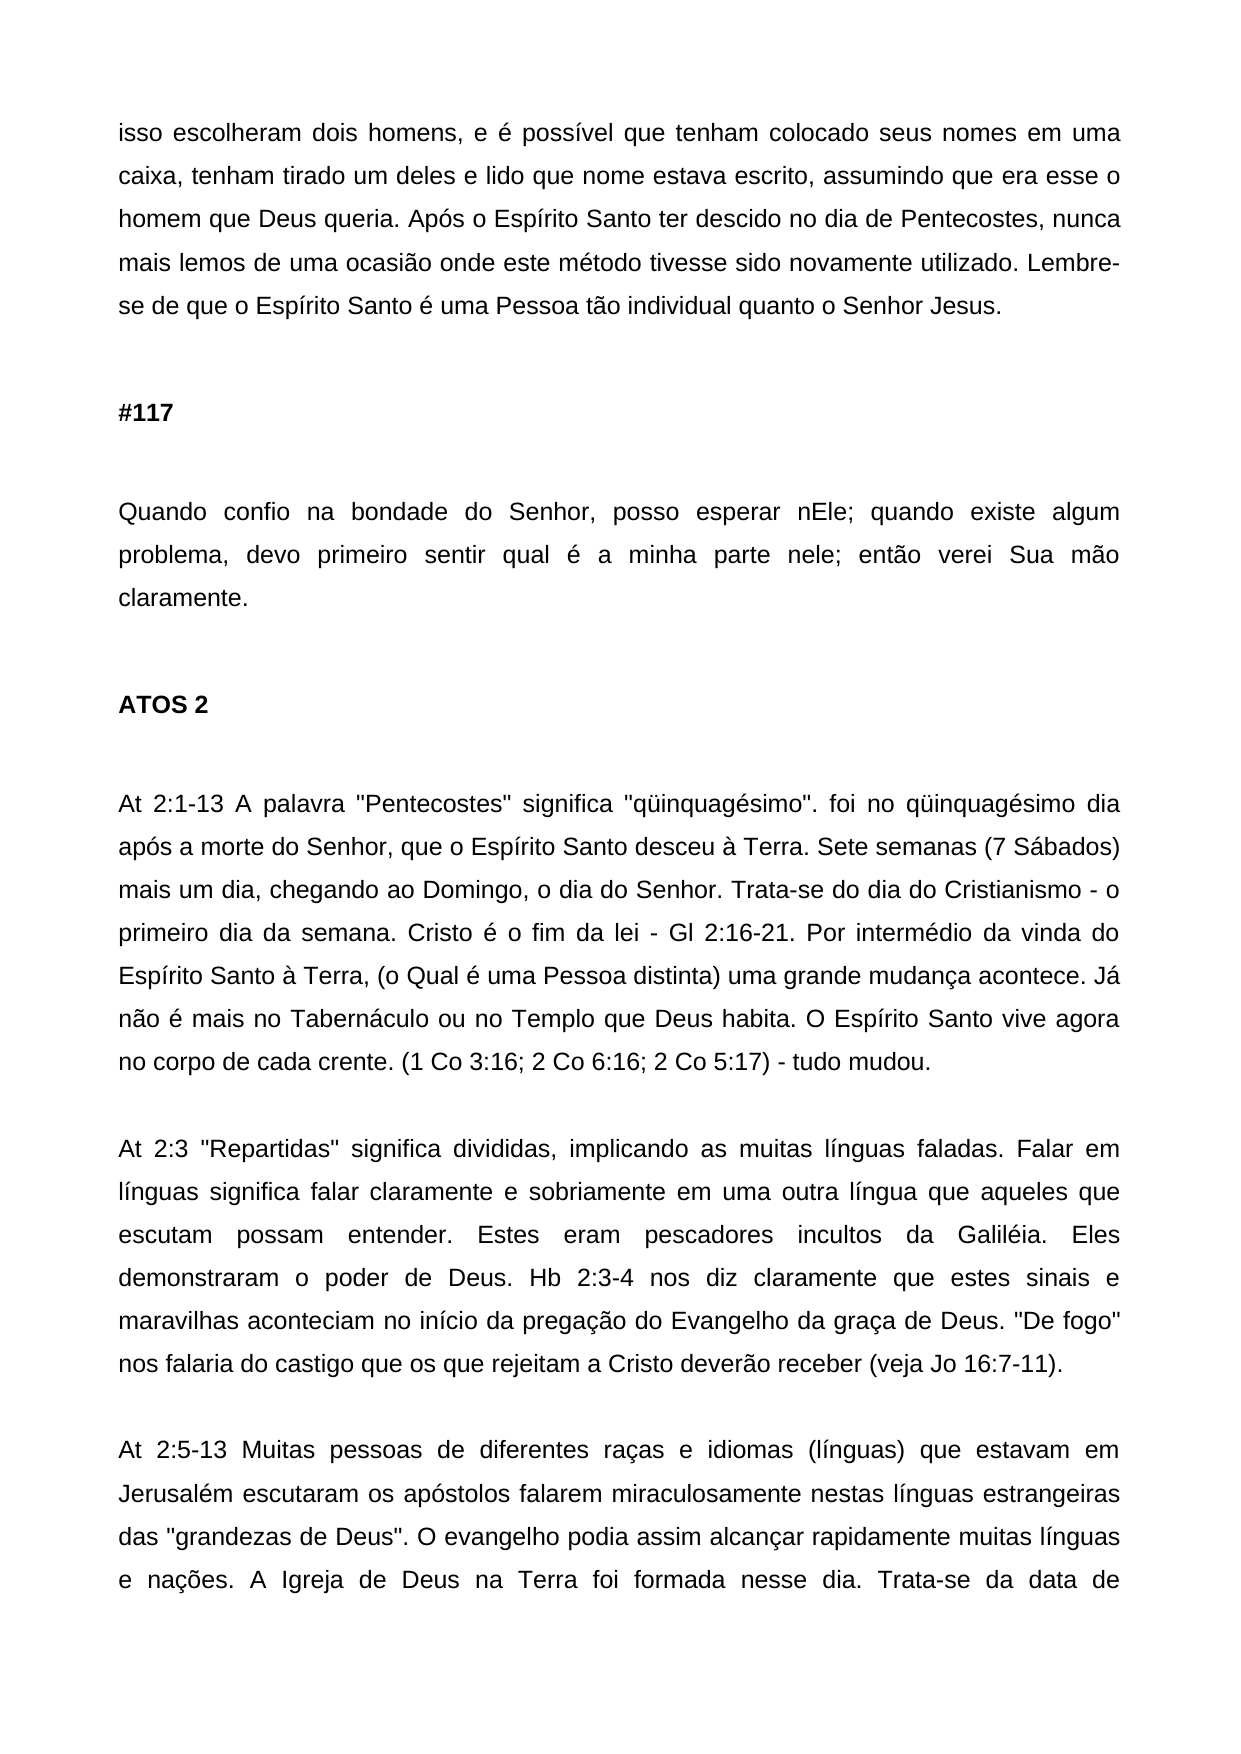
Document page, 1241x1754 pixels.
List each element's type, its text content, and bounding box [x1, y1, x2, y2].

text Quando confio na bondade do Senhor, posso esperar nEle; quando existe algum problema, devo primeiro sentir qual é a minha parte nele; então verei Sua mão claramente. [118, 496, 1122, 611]
text isso escolheram dois homens, e é possível que tenham colocado seus nomes em uma caixa, tenham tirado um deles e lido que nome estava escrito, assumindo que era esse o homem que Deus queria. Após o Espírito Santo ter descido no dia de Pentecostes, nunca mais lemos de uma ocasião onde este método tivesse sido novamente utilizado. Lembre-se de que o Espírito Santo é uma Pessoa tão individual quanto o Senhor Jesus. [118, 118, 1122, 319]
subtitle #117 [118, 398, 1122, 426]
subtitle ATOS 2 [118, 690, 1122, 718]
text At 2:5-13 Muitas pessoas de diferentes raças e idiomas (línguas) que estavam em Jerusalém escutaram os apóstolos falarem miraculosamente nestas línguas estrangeiras das "grandezas de Deus". O evangelho podia assim alcançar rapidamente muitas línguas e nações. A Igreja de Deus na Terra foi formada nesse dia. Trata-se da data de [118, 1435, 1122, 1593]
text At 2:3 "Repartidas" significa divididas, implicando as muitas línguas faladas. Falar em línguas significa falar claramente e sobriamente em uma outra língua que aqueles que escutam possam entender. Estes eram pescadores incultos da Galiléia. Eles demonstraram o poder de Deus. Hb 2:3-4 nos diz claramente que estes sinais e maravilhas aconteciam no início da pregação do Evangelho da graça de Deus. "De fogo" nos falaria do castigo que os que rejeitam a Cristo deverão receber (veja Jo 16:7-11). [118, 1133, 1122, 1378]
text At 2:1-13 A palavra "Pentecostes" significa "qüinquagésimo". foi no qüinquagésimo dia após a morte do Senhor, que o Espírito Santo desceu à Terra. Sete semanas (7 Sábados) mais um dia, chegando ao Domingo, o dia do Senhor. Trata-se do dia do Cristianismo - o primeiro dia da semana. Cristo é o fim da lei - Gl 2:16-21. Por intermédio da vinda do Espírito Santo à Terra, (o Qual é uma Pessoa distinta) uma grande mudança acontece. Já não é mais no Tabernáculo ou no Templo que Deus habita. O Espírito Santo vive agora no corpo de cada crente. (1 Co 3:16; 2 Co 6:16; 2 Co 5:17) - tudo mudou. [118, 788, 1122, 1076]
